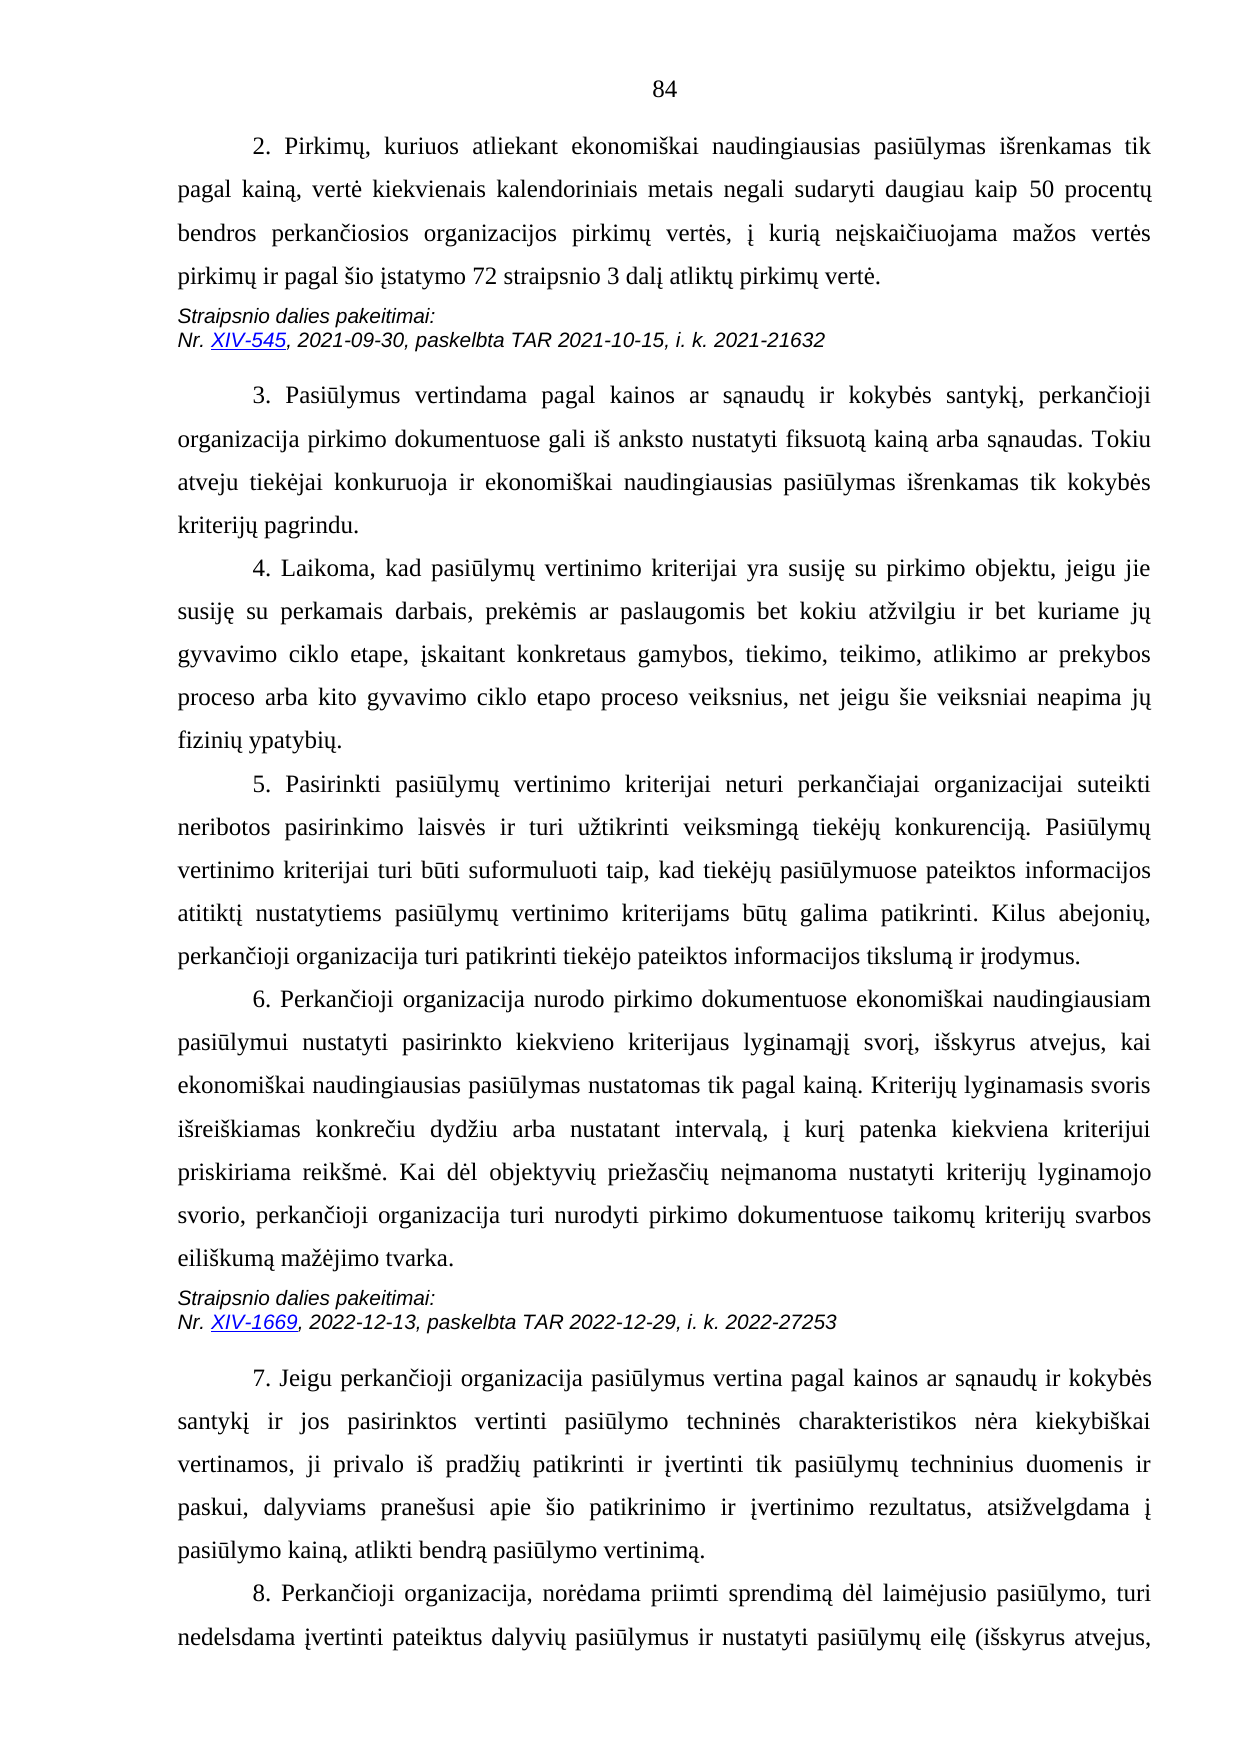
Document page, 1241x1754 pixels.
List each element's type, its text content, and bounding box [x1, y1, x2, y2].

text Straipsnio dalies pakeitimai: [177, 1286, 1152, 1310]
text 6. Perkančioji organizacija nurodo pirkimo dokumentuose ekonomiškai naudingiausiam pasiūlymui nustatyti pasirinkto kiekvieno kriterijaus lyginamąjį svorį, išskyrus atvejus, kai ekonomiškai naudingiausias pasiūlymas nustatomas tik pagal kainą. Kriterijų lyginamasis svoris išreiškiamas konkrečiu dydžiu arba nustatant intervalą, į kurį patenka kiekviena kriterijui priskiriama reikšmė. Kai dėl objektyvių priežasčių neįmanoma nustatyti kriterijų lyginamojo svorio, perkančioji organizacija turi nurodyti pirkimo dokumentuose taikomų kriterijų svarbos eiliškumą mažėjimo tvarka. [177, 984, 1152, 1272]
text Nr. XIV-1669, 2022-12-13, paskelbta TAR 2022-12-29, i. k. 2022-27253 [177, 1310, 1152, 1334]
text 7. Jeigu perkančioji organizacija pasiūlymus vertina pagal kainos ar sąnaudų ir kokybės santykį ir jos pasirinktos vertinti pasiūlymo techninės charakteristikos nėra kiekybiškai vertinamos, ji privalo iš pradžių patikrinti ir įvertinti tik pasiūlymų techninius duomenis ir paskui, dalyviams pranešusi apie šio patikrinimo ir įvertinimo rezultatus, atsižvelgdama į pasiūlymo kainą, atlikti bendrą pasiūlymo vertinimą. [177, 1363, 1152, 1564]
text 3. Pasiūlymus vertindama pagal kainos ar sąnaudų ir kokybės santykį, perkančioji organizacija pirkimo dokumentuose gali iš anksto nustatyti fiksuotą kainą arba sąnaudas. Tokiu atveju tiekėjai konkuruoja ir ekonomiškai naudingiausias pasiūlymas išrenkamas tik kokybės kriterijų pagrindu. [177, 381, 1152, 539]
text 5. Pasirinkti pasiūlymų vertinimo kriterijai neturi perkančiajai organizacijai suteikti neribotos pasirinkimo laisvės ir turi užtikrinti veiksmingą tiekėjų konkurenciją. Pasiūlymų vertinimo kriterijai turi būti suformuluoti taip, kad tiekėjų pasiūlymuose pateiktos informacijos atitiktį nustatytiems pasiūlymų vertinimo kriterijams būtų galima patikrinti. Kilus abejonių, perkančioji organizacija turi patikrinti tiekėjo pateiktos informacijos tikslumą ir įrodymus. [177, 769, 1152, 970]
text Straipsnio dalies pakeitimai: [177, 304, 1152, 328]
text 2. Pirkimų, kuriuos atliekant ekonomiškai naudingiausias pasiūlymas išrenkamas tik pagal kainą, vertė kiekvienais kalendoriniais metais negali sudaryti daugiau kaip 50 procentų bendros perkančiosios organizacijos pirkimų vertės, į kurią neįskaičiuojama mažos vertės pirkimų ir pagal šio įstatymo 72 straipsnio 3 dalį atliktų pirkimų vertė. [177, 131, 1152, 289]
text 8. Perkančioji organizacija, norėdama priimti sprendimą dėl laimėjusio pasiūlymo, turi nedelsdama įvertinti pateiktus dalyvių pasiūlymus ir nustatyti pasiūlymų eilę (išskyrus atvejus, [177, 1578, 1152, 1650]
text 4. Laikoma, kad pasiūlymų vertinimo kriterijai yra susiję su pirkimo objektu, jeigu jie susiję su perkamais darbais, prekėmis ar paslaugomis bet kokiu atžvilgiu ir bet kuriame jų gyvavimo ciklo etape, įskaitant konkretaus gamybos, tiekimo, teikimo, atlikimo ar prekybos proceso arba kito gyvavimo ciklo etapo proceso veiksnius, net jeigu šie veiksniai neapima jų fizinių ypatybių. [177, 553, 1152, 754]
text Nr. XIV-545, 2021-09-30, paskelbta TAR 2021-10-15, i. k. 2021-21632 [177, 328, 1152, 352]
